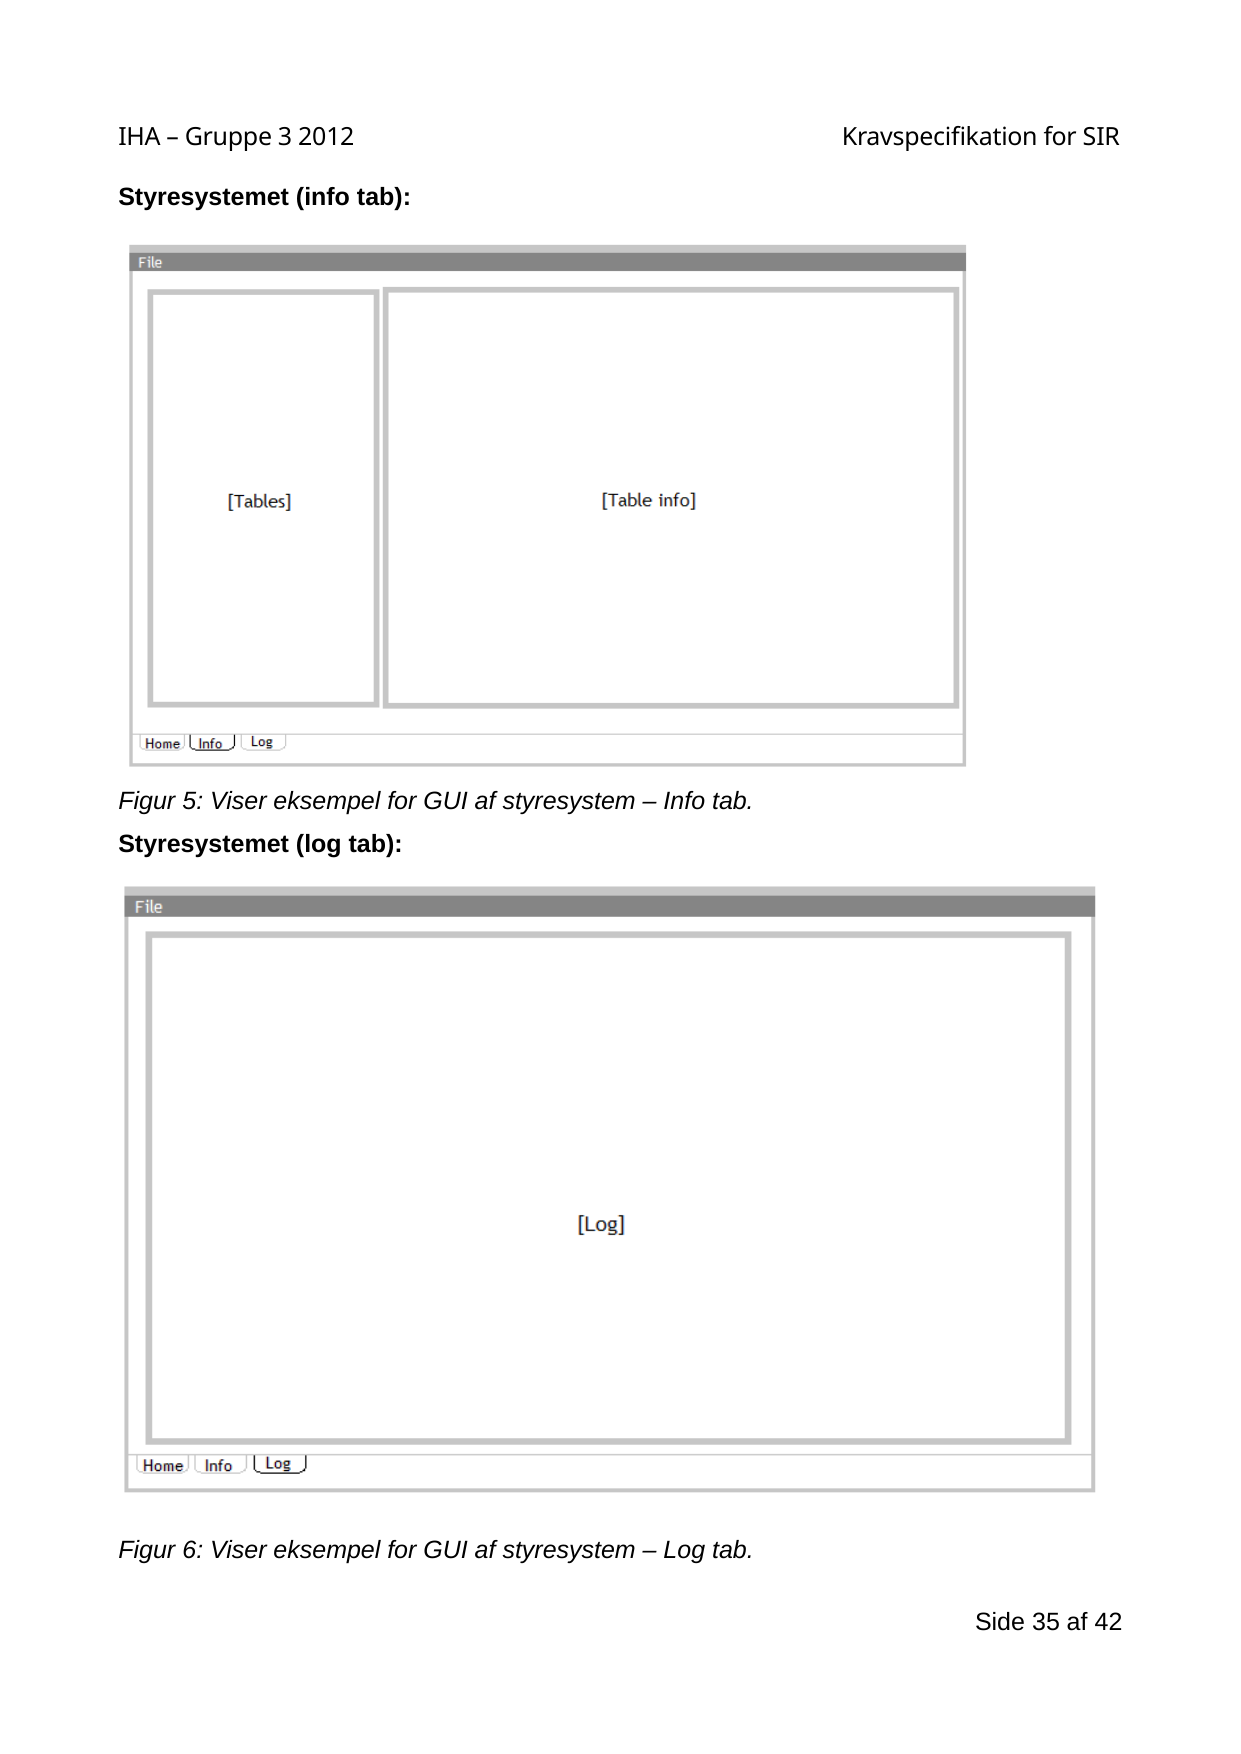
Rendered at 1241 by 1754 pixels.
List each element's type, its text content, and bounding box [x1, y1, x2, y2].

picture [118, 884, 1123, 1536]
text Figur 6: Viser eksempel for GUI af styresystem – Log tab. [118, 1536, 1122, 1564]
picture [118, 237, 1123, 786]
text Figur 5: Viser eksempel for GUI af styresystem – Info tab. [118, 786, 1122, 814]
text Styresystemet (info tab): [118, 182, 1122, 210]
text [118, 225, 1122, 237]
text Styresystemet (log tab): [118, 814, 1122, 858]
